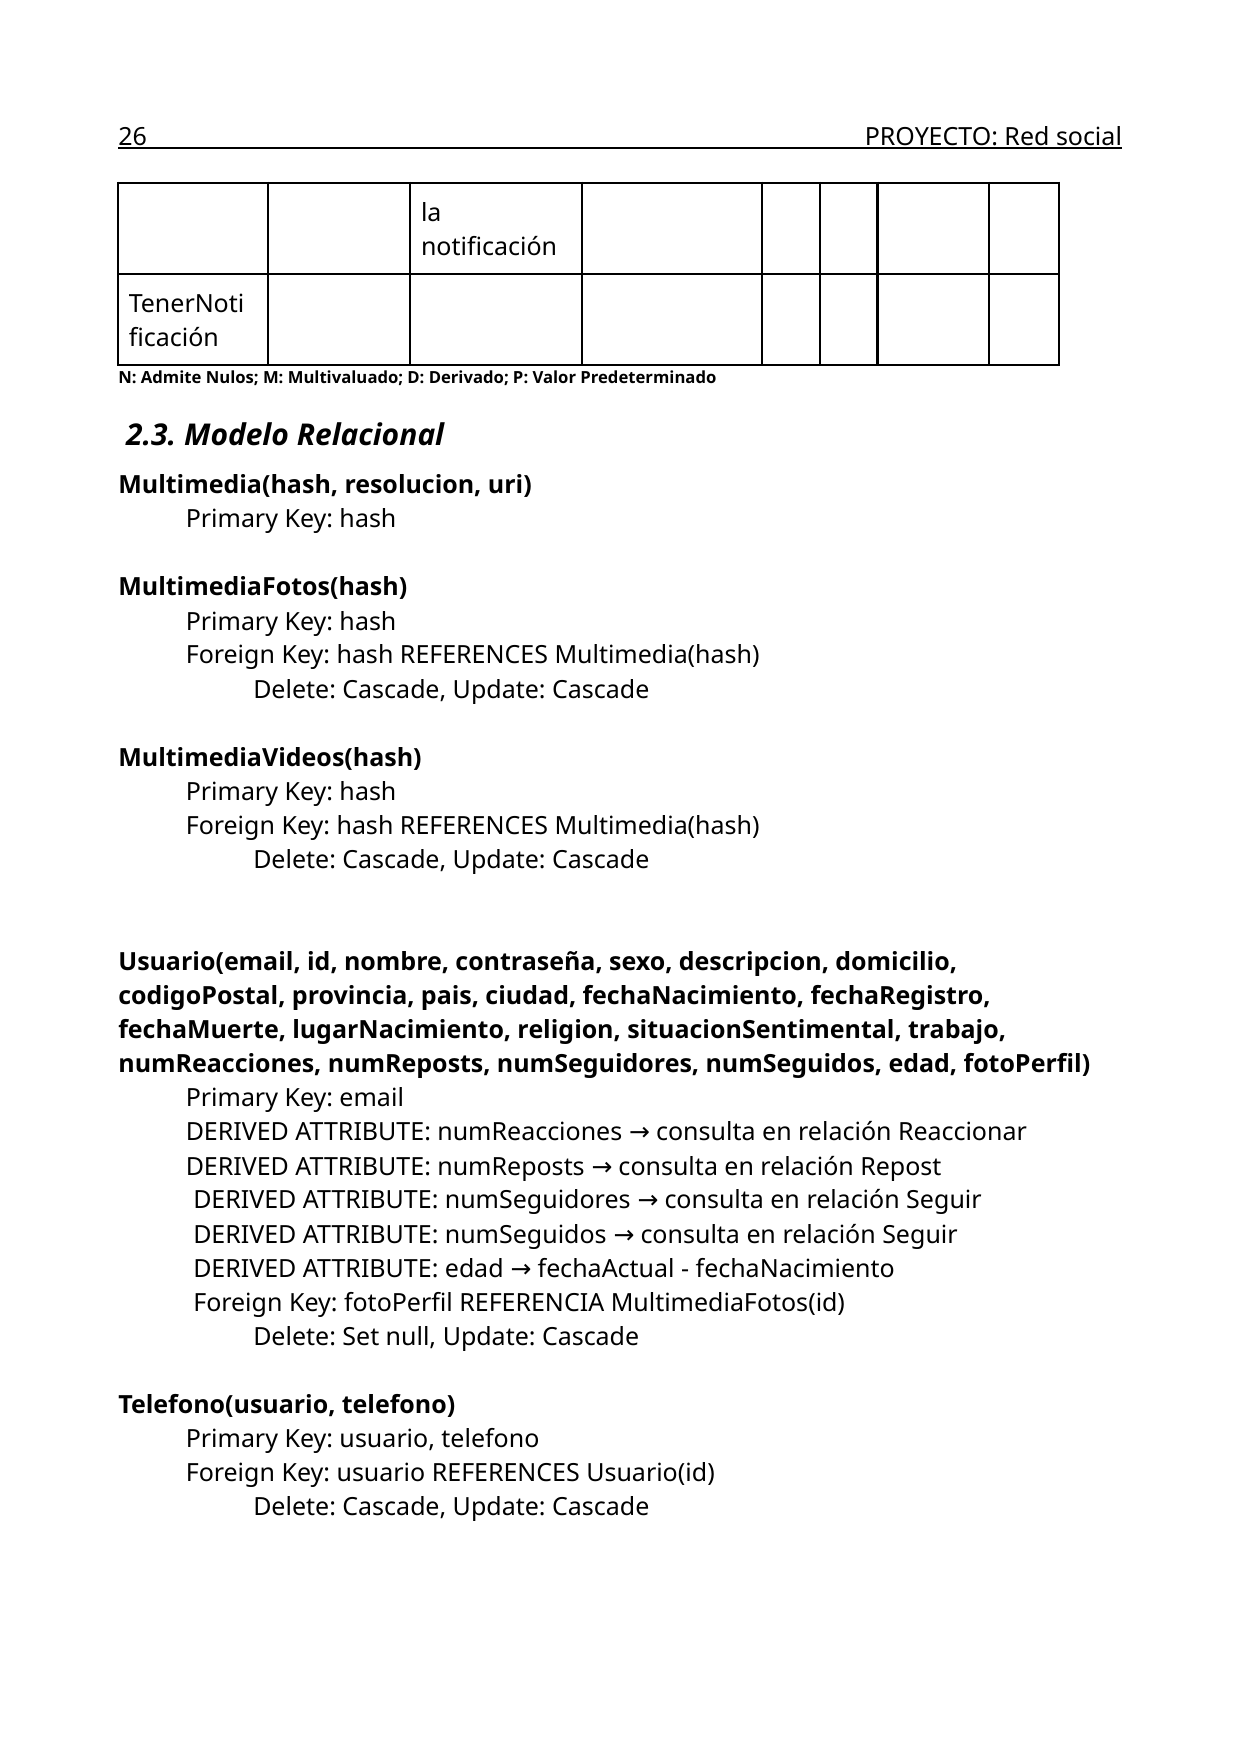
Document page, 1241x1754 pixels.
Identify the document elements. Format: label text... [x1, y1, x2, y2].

table_cell [821, 184, 876, 273]
text Primary Key: hash [118, 773, 1122, 807]
text DERIVED ATTRIBUTE: edad → fechaActual - fechaNacimiento [118, 1250, 1122, 1284]
text DERIVED ATTRIBUTE: numSeguidores → consulta en relación Seguir [118, 1182, 1122, 1216]
table_cell [763, 275, 819, 364]
table_cell [269, 184, 409, 273]
table_cell [990, 275, 1058, 364]
text DERIVED ATTRIBUTE: numReposts → consulta en relación Repost [118, 1148, 1122, 1182]
text Delete: Set null, Update: Cascade [118, 1318, 1122, 1352]
subtitle Modelo Relacional [118, 413, 1122, 454]
text Usuario(email, id, nombre, contraseña, sexo, descripcion, domicilio, codigoPostal, provincia, pais, ciudad, fechaNacimiento, fechaRegistro, fechaMuerte, lugarNacimiento, religion, situacionSentimental, trabajo, numReacciones, numReposts, numSeguidores, numSeguidos, edad, fotoPerfil) [118, 944, 1122, 1080]
text MultimediaVideos(hash) [118, 739, 1122, 773]
text Delete: Cascade, Update: Cascade [118, 671, 1122, 705]
text Foreign Key: hash REFERENCES Multimedia(hash) [118, 807, 1122, 842]
text DERIVED ATTRIBUTE: numSeguidos → consulta en relación Seguir [118, 1216, 1122, 1250]
text Delete: Cascade, Update: Cascade [118, 842, 1122, 876]
table_cell [583, 275, 761, 364]
text Foreign Key: usuario REFERENCES Usuario(id) [118, 1455, 1122, 1489]
text MultimediaFotos(hash) [118, 569, 1122, 603]
table_cell - [990, 184, 1058, 273]
text Primary Key: hash [118, 603, 1122, 637]
text Foreign Key: hash REFERENCES Multimedia(hash) [118, 637, 1122, 671]
text Multimedia(hash, resolucion, uri) [118, 467, 1122, 501]
text Telefono(usuario, telefono) [118, 1387, 1122, 1421]
text Foreign Key: fotoPerfil REFERENCIA MultimediaFotos(id) [118, 1284, 1122, 1318]
text DERIVED ATTRIBUTE: numReacciones → consulta en relación Reaccionar [118, 1114, 1122, 1148]
text Primary Key: hash [118, 501, 1122, 535]
text Primary Key: email [118, 1080, 1122, 1114]
text N: Admite Nulos; M: Multivaluado; D: Derivado; P: Valor Predeterminado [118, 366, 1122, 388]
table_cell [879, 184, 988, 273]
table_cell [411, 275, 581, 364]
table_cell TenerNotificación [119, 275, 267, 364]
table_cell [879, 275, 988, 364]
table_cell [269, 275, 409, 364]
table_cell [821, 275, 876, 364]
text Delete: Cascade, Update: Cascade [118, 1489, 1122, 1523]
table_cell la notificación [411, 184, 581, 273]
table_cell [763, 184, 819, 273]
table_cell [119, 184, 267, 273]
text Primary Key: usuario, telefono [118, 1421, 1122, 1455]
table_cell [583, 184, 761, 273]
